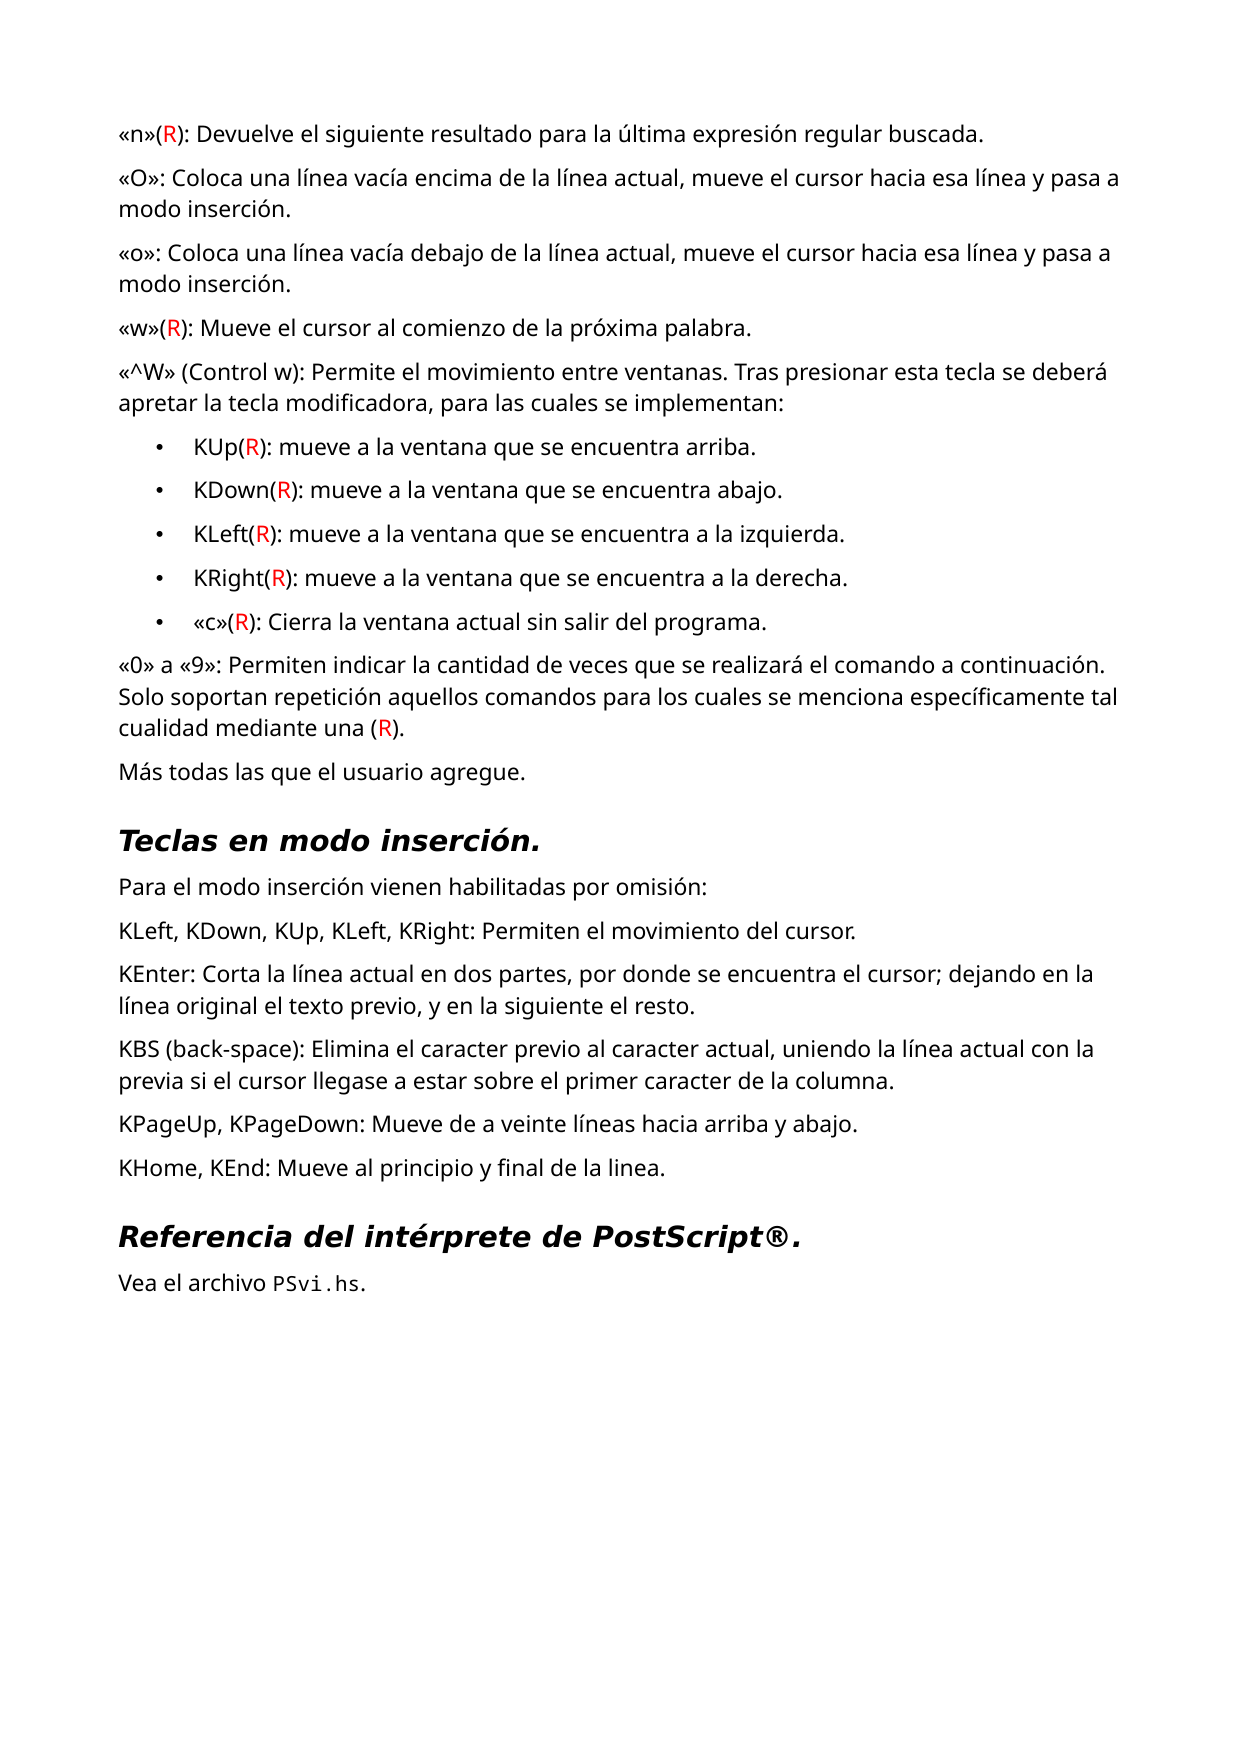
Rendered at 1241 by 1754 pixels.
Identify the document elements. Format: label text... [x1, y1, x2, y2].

text «O»: Coloca una línea vacía encima de la línea actual, mueve el cursor hacia esa línea y pasa a modo inserción. [118, 162, 1122, 224]
list «c»(R): Cierra la ventana actual sin salir del programa. [156, 606, 1122, 637]
text KPageUp, KPageDown: Mueve de a veinte líneas hacia arriba y abajo. [118, 1108, 1122, 1139]
subtitle Teclas en modo inserción. [118, 824, 1122, 858]
list KUp(R): mueve a la ventana que se encuentra arriba. [156, 431, 1122, 462]
list KLeft(R): mueve a la ventana que se encuentra a la izquierda. [156, 518, 1122, 549]
subtitle Referencia del intérprete de PostScript®. [118, 1221, 1122, 1255]
text KBS (back-space): Elimina el caracter previo al caracter actual, uniendo la línea actual con la previa si el cursor llegase a estar sobre el primer caracter de la columna. [118, 1033, 1122, 1096]
text KEnter: Corta la línea actual en dos partes, por donde se encuentra el cursor; dejando en la línea original el texto previo, y en la siguiente el resto. [118, 958, 1122, 1021]
text Más todas las que el usuario agregue. [118, 756, 1122, 787]
text KHome, KEnd: Mueve al principio y final de la linea. [118, 1152, 1122, 1183]
text «^W» (Control w): Permite el movimiento entre ventanas. Tras presionar esta tecla se deberá apretar la tecla modificadora, para las cuales se implementan: [118, 356, 1122, 418]
text «o»: Coloca una línea vacía debajo de la línea actual, mueve el cursor hacia esa línea y pasa a modo inserción. [118, 237, 1122, 299]
text «w»(R): Mueve el cursor al comienzo de la próxima palabra. [118, 312, 1122, 343]
list KDown(R): mueve a la ventana que se encuentra abajo. [156, 474, 1122, 506]
text Para el modo inserción vienen habilitadas por omisión: [118, 871, 1122, 902]
list KRight(R): mueve a la ventana que se encuentra a la derecha. [156, 562, 1122, 593]
text «0» a «9»: Permiten indicar la cantidad de veces que se realizará el comando a continuación. Solo soportan repetición aquellos comandos para los cuales se menciona específicamente tal cualidad mediante una (R). [118, 649, 1122, 743]
text Vea el archivo PSvi.hs. [118, 1267, 1122, 1298]
text «n»(R): Devuelve el siguiente resultado para la última expresión regular buscada. [118, 118, 1122, 149]
text KLeft, KDown, KUp, KLeft, KRight: Permiten el movimiento del cursor. [118, 914, 1122, 946]
